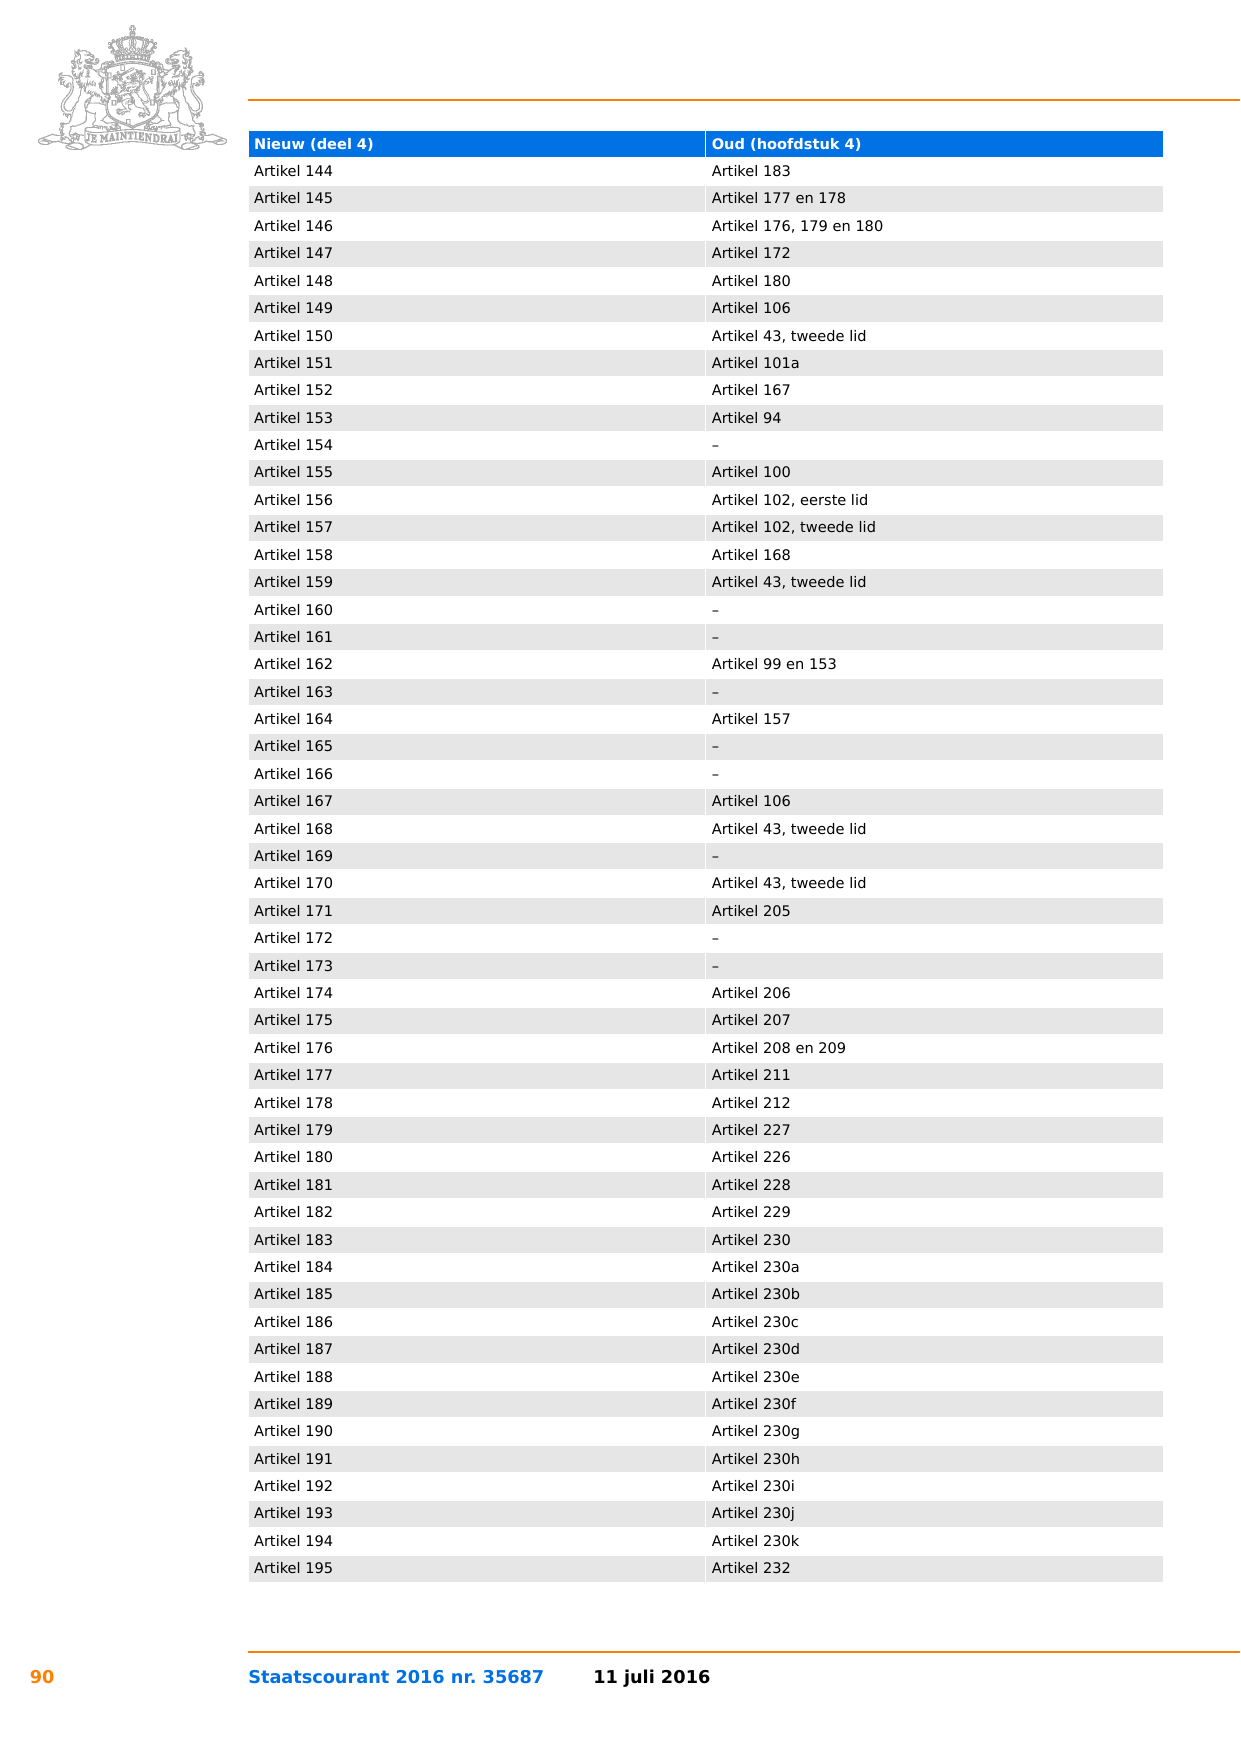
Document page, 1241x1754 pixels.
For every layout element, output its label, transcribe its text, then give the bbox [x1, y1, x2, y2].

table_cell Artikel 186 [249, 1309, 705, 1335]
table_cell – [706, 761, 1163, 787]
table_cell Artikel 158 [249, 542, 705, 568]
table_cell Artikel 177 en 178 [706, 186, 1163, 212]
table_cell Artikel 232 [706, 1556, 1163, 1582]
table_cell Artikel 230 [706, 1227, 1163, 1253]
table_cell Artikel 183 [706, 158, 1163, 185]
table_cell – [706, 679, 1163, 705]
table_cell Artikel 99 en 153 [706, 651, 1163, 678]
table_cell Artikel 161 [249, 624, 705, 650]
table_cell Artikel 150 [249, 323, 705, 349]
table_cell – [706, 953, 1163, 979]
table_cell Artikel 170 [249, 871, 705, 897]
table_cell Artikel 230e [706, 1364, 1163, 1390]
table_cell Artikel 230g [706, 1419, 1163, 1445]
table_cell Artikel 166 [249, 761, 705, 787]
table_cell Artikel 212 [706, 1090, 1163, 1116]
picture [38, 25, 227, 150]
table_cell Artikel 148 [249, 268, 705, 294]
table_cell Artikel 185 [249, 1282, 705, 1308]
table_cell Artikel 153 [249, 405, 705, 431]
table_cell Artikel 230j [706, 1501, 1163, 1527]
table_cell Artikel 168 [706, 542, 1163, 568]
table_cell Artikel 230d [706, 1336, 1163, 1363]
table_cell Artikel 188 [249, 1364, 705, 1390]
table_cell Artikel 144 [249, 158, 705, 185]
table_cell Artikel 230c [706, 1309, 1163, 1335]
table_cell Artikel 227 [706, 1117, 1163, 1143]
table_cell Artikel 195 [249, 1556, 705, 1582]
table_cell Artikel 230a [706, 1254, 1163, 1281]
table_cell Artikel 164 [249, 706, 705, 733]
table_cell Artikel 230f [706, 1391, 1163, 1417]
table_cell – [706, 432, 1163, 459]
table_cell Artikel 102, eerste lid [706, 487, 1163, 513]
table_cell Artikel 207 [706, 1008, 1163, 1034]
table_cell Artikel 156 [249, 487, 705, 513]
table_cell Artikel 208 en 209 [706, 1035, 1163, 1061]
table_cell Artikel 100 [706, 460, 1163, 486]
table_cell – [706, 597, 1163, 623]
table_cell Artikel 180 [706, 268, 1163, 294]
table_cell Artikel 145 [249, 186, 705, 212]
table_cell Artikel 191 [249, 1446, 705, 1472]
table_cell Artikel 175 [249, 1008, 705, 1034]
table_cell Artikel 230h [706, 1446, 1163, 1472]
table_cell Artikel 146 [249, 213, 705, 239]
table_cell Artikel 149 [249, 295, 705, 322]
table_cell Artikel 167 [706, 378, 1163, 404]
table_cell Artikel 171 [249, 898, 705, 924]
table_cell Artikel 43, tweede lid [706, 569, 1163, 596]
table_cell Artikel 165 [249, 734, 705, 760]
table_cell Artikel 229 [706, 1199, 1163, 1226]
table_cell Artikel 181 [249, 1172, 705, 1198]
table_cell Artikel 194 [249, 1528, 705, 1554]
table_cell Artikel 43, tweede lid [706, 816, 1163, 842]
table_cell Artikel 152 [249, 378, 705, 404]
table_cell Artikel 211 [706, 1063, 1163, 1089]
table_cell Artikel 183 [249, 1227, 705, 1253]
table_cell Artikel 179 [249, 1117, 705, 1143]
table_header Oud (hoofdstuk 4) [706, 131, 1163, 157]
table_cell Artikel 187 [249, 1336, 705, 1363]
table_cell Artikel 184 [249, 1254, 705, 1281]
table_cell Artikel 173 [249, 953, 705, 979]
table_cell – [706, 734, 1163, 760]
table_cell Artikel 230b [706, 1282, 1163, 1308]
table_cell Artikel 169 [249, 843, 705, 869]
table_cell Artikel 180 [249, 1145, 705, 1171]
table_cell Artikel 43, tweede lid [706, 323, 1163, 349]
table_cell Artikel 151 [249, 350, 705, 376]
table_cell Artikel 157 [706, 706, 1163, 733]
table_cell Artikel 182 [249, 1199, 705, 1226]
table_cell Artikel 206 [706, 980, 1163, 1007]
table_cell Artikel 106 [706, 295, 1163, 322]
table_cell Artikel 167 [249, 789, 705, 815]
table_cell Artikel 163 [249, 679, 705, 705]
table_cell Artikel 43, tweede lid [706, 871, 1163, 897]
table_cell Artikel 193 [249, 1501, 705, 1527]
table_cell Artikel 159 [249, 569, 705, 596]
table_cell Artikel 177 [249, 1063, 705, 1089]
table_cell Artikel 205 [706, 898, 1163, 924]
table_cell Artikel 172 [706, 241, 1163, 267]
table_cell Artikel 172 [249, 925, 705, 952]
table_cell Artikel 162 [249, 651, 705, 678]
table_cell Artikel 147 [249, 241, 705, 267]
table_cell Artikel 155 [249, 460, 705, 486]
table_cell Artikel 176 [249, 1035, 705, 1061]
table_cell Artikel 174 [249, 980, 705, 1007]
table_cell – [706, 925, 1163, 952]
table_cell Artikel 230k [706, 1528, 1163, 1554]
table_cell Artikel 178 [249, 1090, 705, 1116]
table_cell Artikel 157 [249, 515, 705, 541]
table_cell Artikel 94 [706, 405, 1163, 431]
table_cell – [706, 624, 1163, 650]
table_cell Artikel 168 [249, 816, 705, 842]
table_cell Artikel 154 [249, 432, 705, 459]
table_cell Artikel 192 [249, 1473, 705, 1500]
table_cell Artikel 228 [706, 1172, 1163, 1198]
table_cell Artikel 190 [249, 1419, 705, 1445]
table_cell Artikel 102, tweede lid [706, 515, 1163, 541]
table_cell Artikel 226 [706, 1145, 1163, 1171]
table_cell Artikel 160 [249, 597, 705, 623]
table_cell Artikel 106 [706, 789, 1163, 815]
table_cell Artikel 230i [706, 1473, 1163, 1500]
table_cell Artikel 189 [249, 1391, 705, 1417]
table_cell Artikel 176, 179 en 180 [706, 213, 1163, 239]
table_cell – [706, 843, 1163, 869]
table_cell Artikel 101a [706, 350, 1163, 376]
table_header Nieuw (deel 4) [249, 131, 705, 157]
